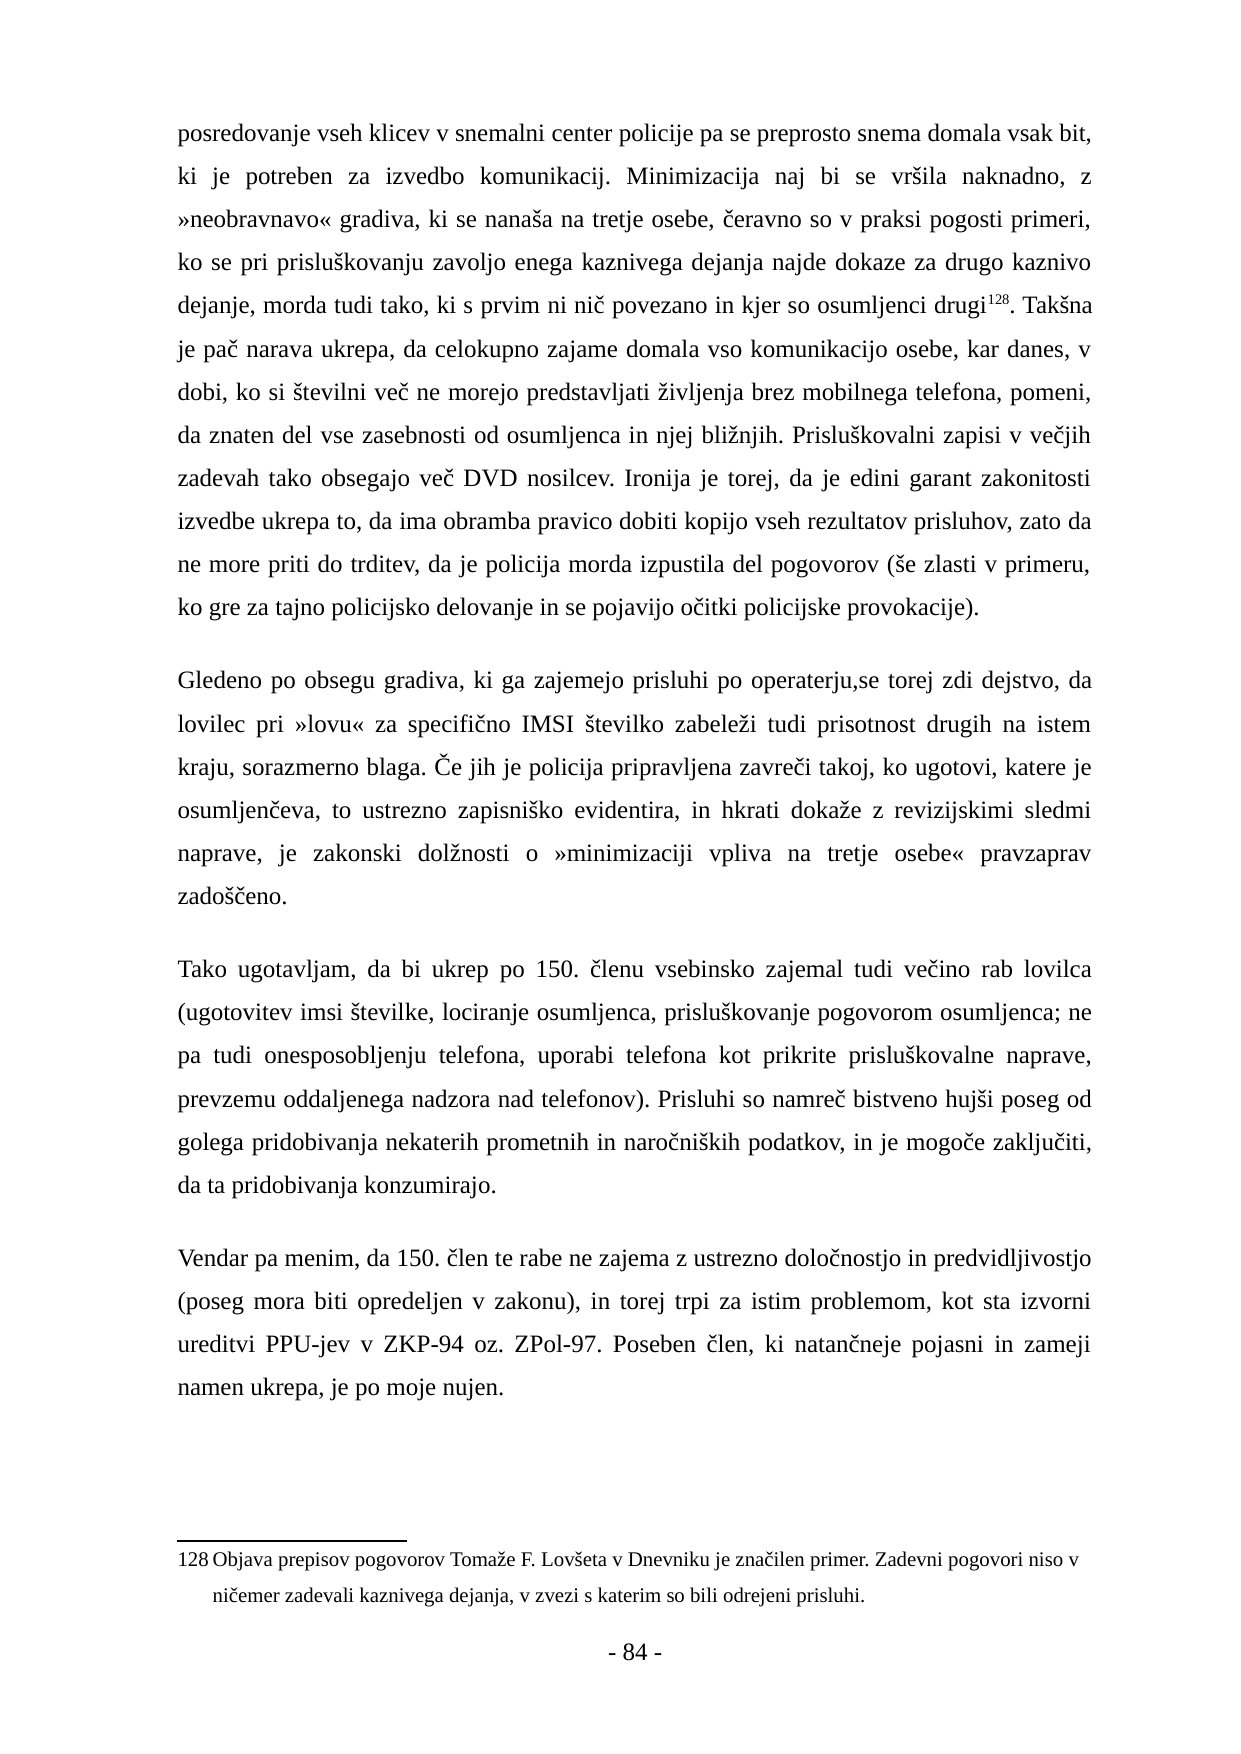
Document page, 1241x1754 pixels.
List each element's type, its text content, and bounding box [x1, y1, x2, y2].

text posredovanje vseh klicev v snemalni center policije pa se preprosto snema domala vsak bit, ki je potreben za izvedbo komunikacij. Minimizacija naj bi se vršila naknadno, z »neobravnavo« gradiva, ki se nanaša na tretje osebe, čeravno so v praksi pogosti primeri, ko se pri prisluškovanju zavoljo enega kaznivega dejanja najde dokaze za drugo kaznivo dejanje, morda tudi tako, ki s prvim ni nič povezano in kjer so osumljenci drugi. Takšna je pač narava ukrepa, da celokupno zajame domala vso komunikacijo osebe, kar danes, v dobi, ko si številni več ne morejo predstavljati življenja brez mobilnega telefona, pomeni, da znaten del vse zasebnosti od osumljenca in njej bližnjih. Prisluškovalni zapisi v večjih zadevah tako obsegajo več DVD nosilcev. Ironija je torej, da je edini garant zakonitosti izvedbe ukrepa to, da ima obramba pravico dobiti kopijo vseh rezultatov prisluhov, zato da ne more priti do trditev, da je policija morda izpustila del pogovorov (še zlasti v primeru, ko gre za tajno policijsko delovanje in se pojavijo očitki policijske provokacije). [177, 118, 1093, 621]
text Objava prepisov pogovorov Tomaže F. Lovšeta v Dnevniku je značilen primer. Zadevni pogovori niso v ničemer zadevali kaznivega dejanja, v zvezi s katerim so bili odrejeni prisluhi. [177, 1547, 1093, 1607]
text Gledeno po obsegu gradiva, ki ga zajemejo prisluhi po operaterju,se torej zdi dejstvo, da lovilec pri »lovu« za specifično IMSI številko zabeleži tudi prisotnost drugih na istem kraju, sorazmerno blaga. Če jih je policija pripravljena zavreči takoj, ko ugotovi, katere je osumljenčeva, to ustrezno zapisniško evidentira, in hkrati dokaže z revizijskimi sledmi naprave, je zakonski dolžnosti o »minimizaciji vpliva na tretje osebe« pravzaprav zadoščeno. [177, 666, 1093, 910]
text Vendar pa menim, da 150. člen te rabe ne zajema z ustrezno določnostjo in predvidljivostjo (poseg mora biti opredeljen v zakonu), in torej trpi za istim problemom, kot sta izvorni ureditvi PPU-jev v ZKP-94 oz. ZPol-97. Poseben člen, ki natančneje pojasni in zameji namen ukrepa, je po moje nujen. [177, 1243, 1093, 1401]
text Tako ugotavljam, da bi ukrep po 150. členu vsebinsko zajemal tudi večino rab lovilca (ugotovitev imsi številke, lociranje osumljenca, prisluškovanje pogovorom osumljenca; ne pa tudi onesposobljenju telefona, uporabi telefona kot prikrite prisluškovalne naprave, prevzemu oddaljenega nadzora nad telefonov). Prisluhi so namreč bistveno hujši poseg od golega pridobivanja nekaterih prometnih in naročniških podatkov, in je mogoče zaključiti, da ta pridobivanja konzumirajo. [177, 954, 1093, 1199]
